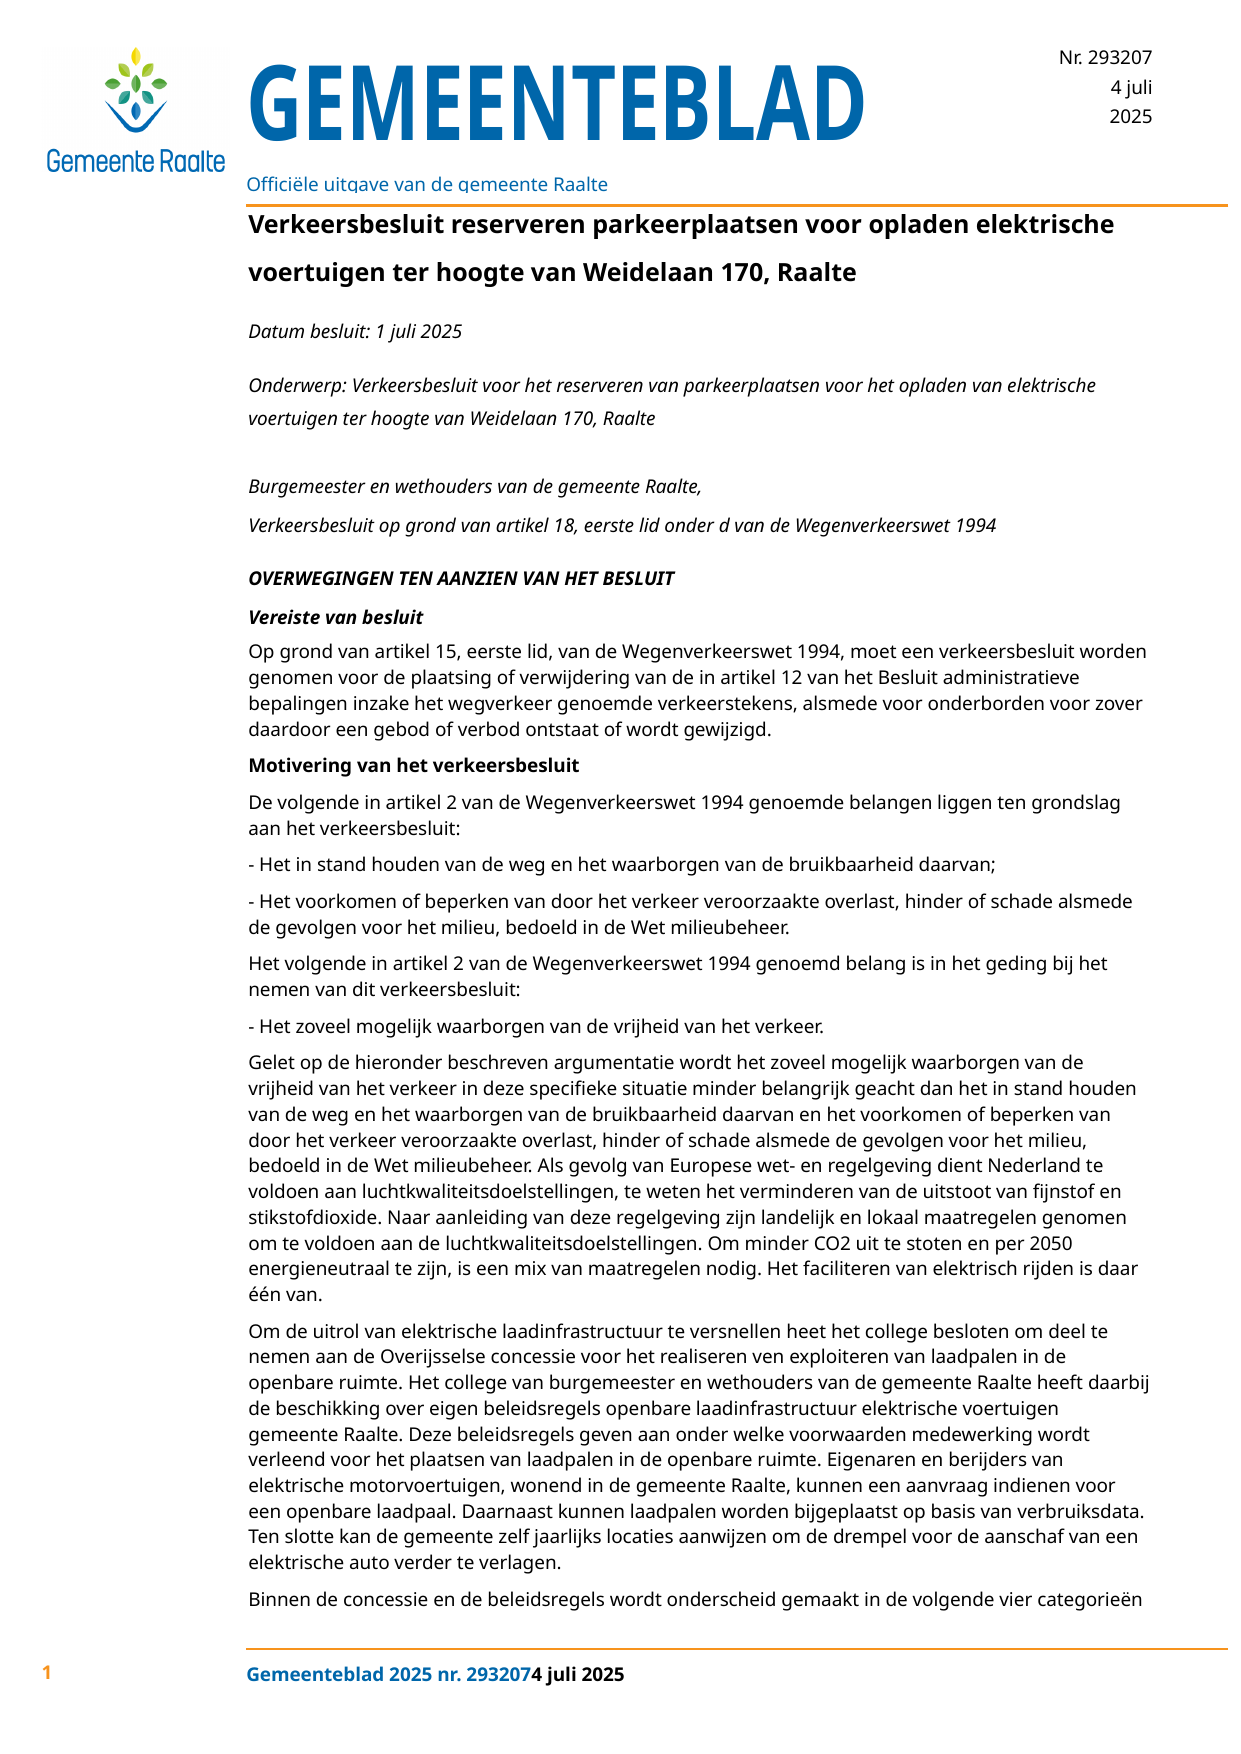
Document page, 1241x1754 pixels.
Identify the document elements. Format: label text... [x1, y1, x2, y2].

text De volgende in artikel 2 van de Wegenverkeerswet 1994 genoemde belangen liggen ten grondslag aan het verkeersbesluit: [248, 789, 1152, 841]
text Datum besluit: 1 juli 2025 [248, 318, 1152, 344]
picture [41, 47, 231, 172]
text Het volgende in artikel 2 van de Wegenverkeerswet 1994 genoemd belang is in het geding bij het nemen van dit verkeersbesluit: [248, 951, 1152, 1002]
text Burgemeester en wethouders van de gemeente Raalte, [248, 473, 1152, 499]
text Op grond van artikel 15, eerste lid, van de Wegenverkeerswet 1994, moet een verkeersbesluit worden genomen voor de plaatsing of verwijdering van de in artikel 12 van het Besluit administratieve bepalingen inzake het wegverkeer genoemde verkeerstekens, alsmede voor onderborden voor zover daardoor een gebod of verbod ontstaat of wordt gewijzigd. [248, 638, 1152, 741]
text - Het in stand houden van de weg en het waarborgen van de bruikbaarheid daarvan; [248, 851, 1152, 877]
text Verkeersbesluit reserveren parkeerplaatsen voor opladen elektrische voertuigen ter hoogte van Weidelaan 170, Raalte [248, 207, 1152, 288]
text Vereiste van besluit [248, 604, 1152, 630]
text Onderwerp: Verkeersbesluit voor het reserveren van parkeerplaatsen voor het opladen van elektrische voertuigen ter hoogte van Weidelaan 170, Raalte [248, 372, 1152, 431]
text Motivering van het verkeersbesluit [248, 752, 1152, 778]
text Verkeersbesluit op grond van artikel 18, eerste lid onder d van de Wegenverkeerswet 1994 [248, 512, 1152, 538]
text Om de uitrol van elektrische laadinfrastructuur te versnellen heet het college besloten om deel te nemen aan de Overijsselse concessie voor het realiseren ven exploiteren van laadpalen in de openbare ruimte. Het college van burgemeester en wethouders van de gemeente Raalte heeft daarbij de beschikking over eigen beleidsregels openbare laadinfrastructuur elektrische voertuigen gemeente Raalte. Deze beleidsregels geven aan onder welke voorwaarden medewerking wordt verleend voor het plaatsen van laadpalen in de openbare ruimte. Eigenaren en berijders van elektrische motorvoertuigen, wonend in de gemeente Raalte, kunnen een aanvraag indienen voor een openbare laadpaal. Daarnaast kunnen laadpalen worden bijgeplaatst op basis van verbruiksdata. Ten slotte kan de gemeente zelf jaarlijks locaties aanwijzen om de drempel voor de aanschaf van een elektrische auto verder te verlagen. [248, 1318, 1152, 1575]
text OVERWEGINGEN TEN AANZIEN VAN HET BESLUIT [248, 565, 1152, 591]
text - Het zoveel mogelijk waarborgen van de vrijheid van het verkeer. [248, 1013, 1152, 1039]
text Gelet op de hieronder beschreven argumentatie wordt het zoveel mogelijk waarborgen van de vrijheid van het verkeer in deze specifieke situatie minder belangrijk geacht dan het in stand houden van de weg en het waarborgen van de bruikbaarheid daarvan en het voorkomen of beperken van door het verkeer veroorzaakte overlast, hinder of schade alsmede de gevolgen voor het milieu, bedoeld in de Wet milieubeheer. Als gevolg van Europese wet- en regelgeving dient Nederland te voldoen aan luchtkwaliteitsdoelstellingen, te weten het verminderen van de uitstoot van fijnstof en stikstofdioxide. Naar aanleiding van deze regelgeving zijn landelijk en lokaal maatregelen genomen om te voldoen aan de luchtkwaliteitsdoelstellingen. Om minder CO2 uit te stoten en per 2050 energieneutraal te zijn, is een mix van maatregelen nodig. Het faciliteren van elektrisch rijden is daar één van. [248, 1049, 1152, 1307]
text - Het voorkomen of beperken van door het verkeer veroorzaakte overlast, hinder of schade alsmede de gevolgen voor het milieu, bedoeld in de Wet milieubeheer. [248, 888, 1152, 939]
text Binnen de concessie en de beleidsregels wordt onderscheid gemaakt in de volgende vier categorieën [248, 1586, 1152, 1612]
